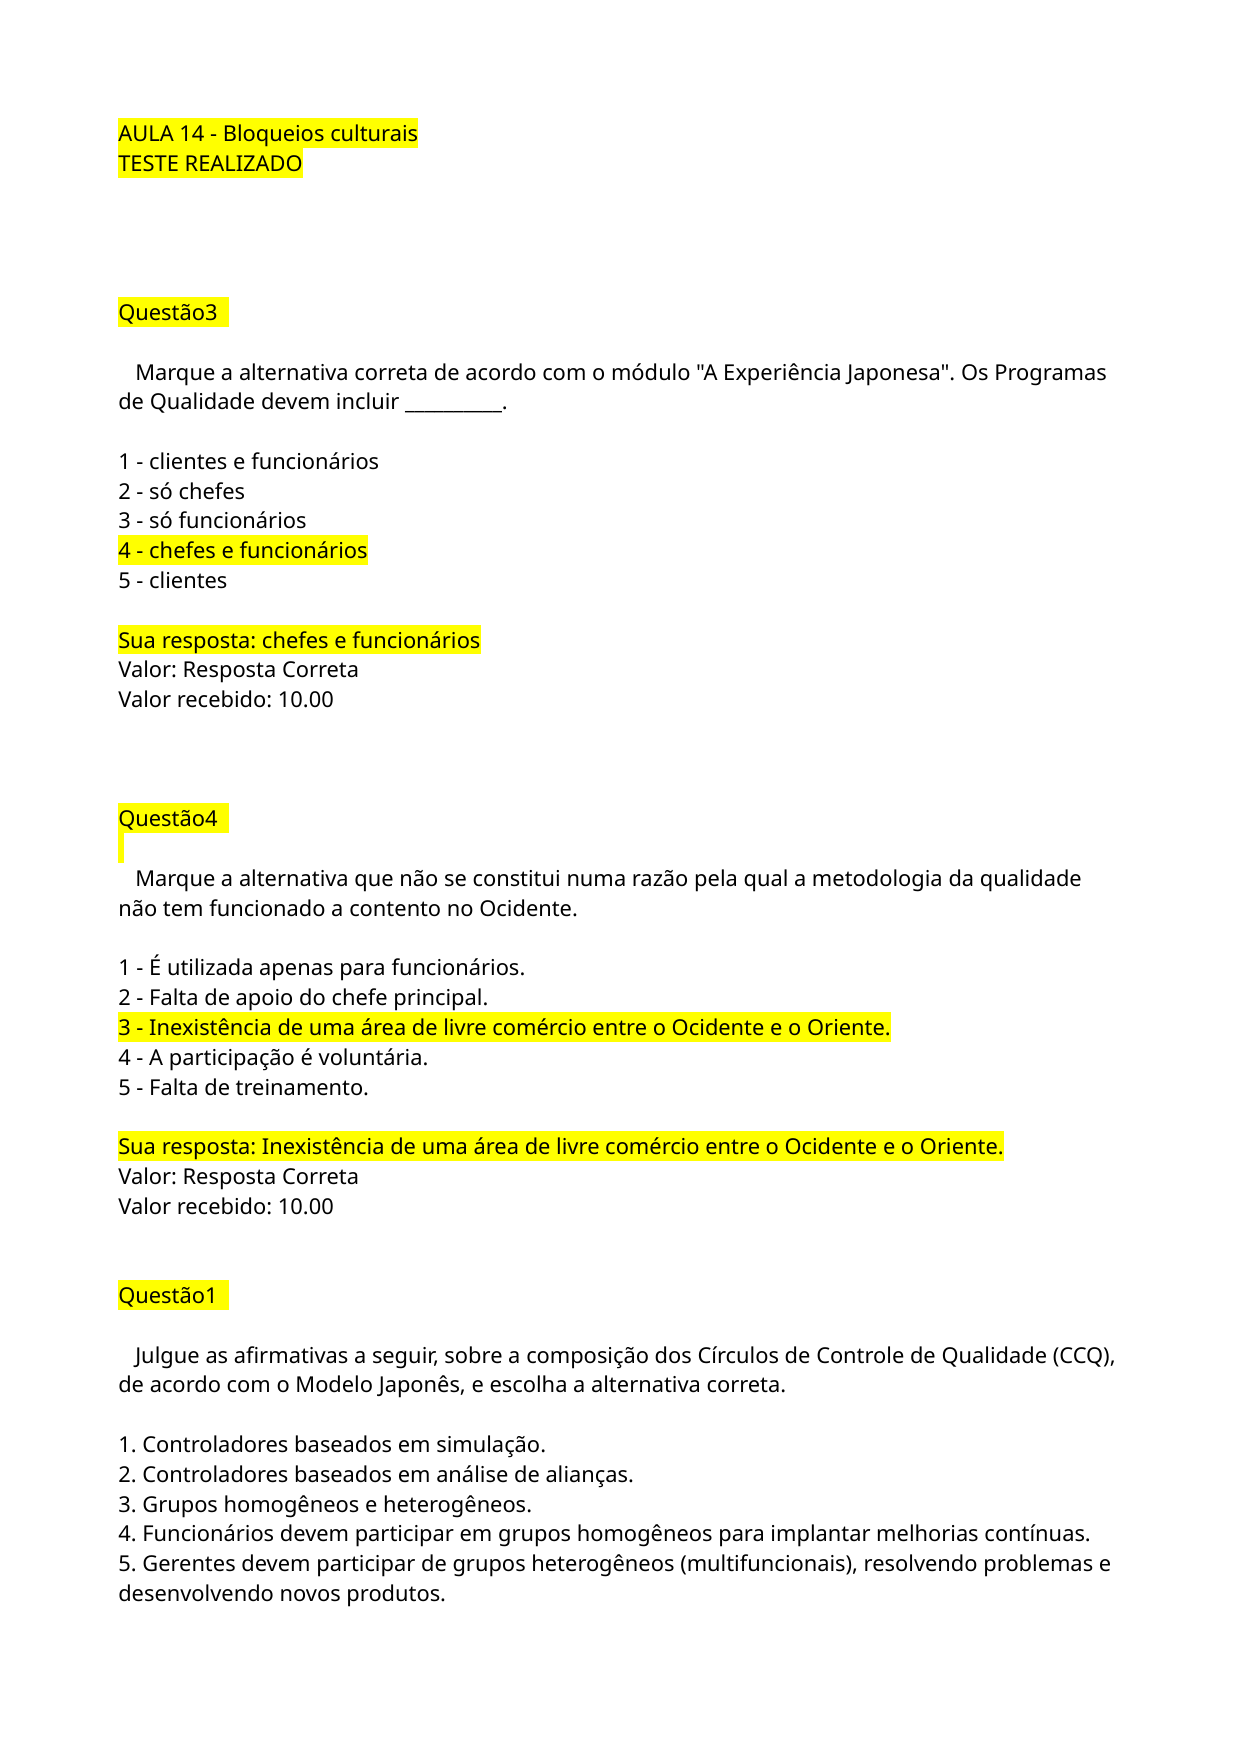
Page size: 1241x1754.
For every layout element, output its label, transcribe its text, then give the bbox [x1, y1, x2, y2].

text Valor recebido: 10.00 [118, 684, 1122, 714]
text 1 - clientes e funcionários [118, 446, 1122, 476]
text 4. Funcionários devem participar em grupos homogêneos para implantar melhorias contínuas. [118, 1518, 1122, 1548]
text Marque a alternativa correta de acordo com o módulo "A Experiência Japonesa". Os Programas de Qualidade devem incluir __________. [118, 356, 1122, 416]
text 5. Gerentes devem participar de grupos heterogêneos (multifuncionais), resolvendo problemas e desenvolvendo novos produtos. [118, 1548, 1122, 1608]
text 2 - Falta de apoio do chefe principal. [118, 982, 1122, 1012]
text 5 - Falta de treinamento. [118, 1071, 1122, 1101]
text Valor: Resposta Correta [118, 1161, 1122, 1191]
text Questão3 [118, 297, 1122, 327]
text Questão4 [118, 803, 1122, 833]
text 4 - A participação é voluntária. [118, 1042, 1122, 1071]
text Sua resposta: chefes e funcionários [118, 624, 1122, 654]
text TESTE REALIZADO [118, 148, 1122, 178]
text Valor: Resposta Correta [118, 654, 1122, 684]
text Valor recebido: 10.00 [118, 1191, 1122, 1220]
text Sua resposta: Inexistência de uma área de livre comércio entre o Ocidente e o Oriente. [118, 1131, 1122, 1161]
text 3 - Inexistência de uma área de livre comércio entre o Ocidente e o Oriente. [118, 1012, 1122, 1042]
text Questão1 [118, 1280, 1122, 1310]
text Julgue as afirmativas a seguir, sobre a composição dos Círculos de Controle de Qualidade (CCQ), de acordo com o Modelo Japonês, e escolha a alternativa correta. [118, 1339, 1122, 1399]
text 2 - só chefes [118, 476, 1122, 505]
text AULA 14 - Bloqueios culturais [118, 118, 1122, 148]
text 3 - só funcionários [118, 505, 1122, 535]
text 2. Controladores baseados em análise de alianças. [118, 1459, 1122, 1488]
text 1. Controladores baseados em simulação. [118, 1429, 1122, 1459]
text 1 - É utilizada apenas para funcionários. [118, 952, 1122, 982]
text 3. Grupos homogêneos e heterogêneos. [118, 1488, 1122, 1518]
text 5 - clientes [118, 565, 1122, 595]
text 4 - chefes e funcionários [118, 535, 1122, 565]
text Marque a alternativa que não se constitui numa razão pela qual a metodologia da qualidade não tem funcionado a contento no Ocidente. [118, 863, 1122, 922]
